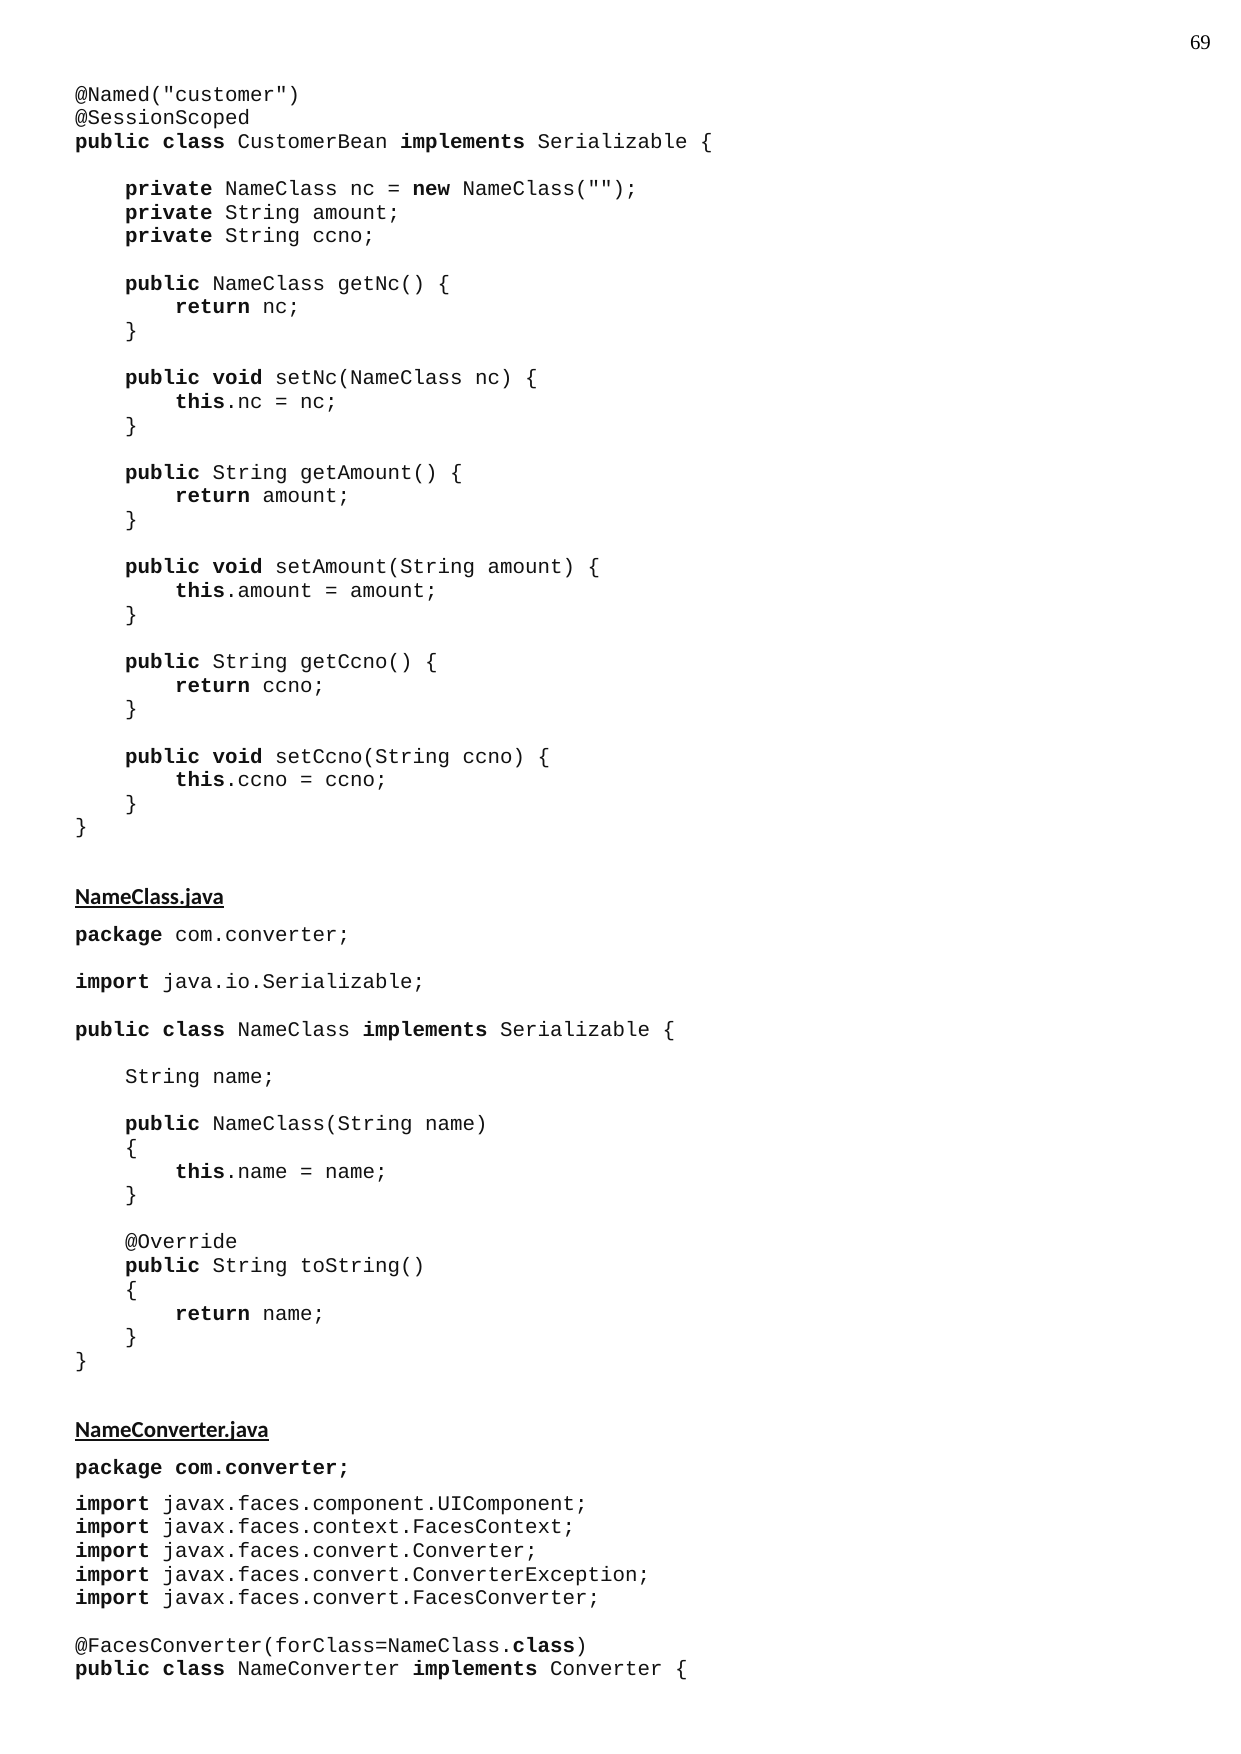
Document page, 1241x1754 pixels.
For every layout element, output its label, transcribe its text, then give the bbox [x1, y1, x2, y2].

text this.ccno = ccno; [75, 769, 1211, 793]
text private NameClass nc = new NameClass(""); [75, 178, 1211, 202]
text public NameClass getNc() { [75, 273, 1211, 296]
text @Named("customer") [75, 83, 1211, 107]
text return ccno; [75, 675, 1211, 698]
text return name; [75, 1302, 1211, 1326]
text @Override [75, 1232, 1211, 1255]
text public String toString() [75, 1255, 1211, 1279]
text NameClass.java [75, 882, 1211, 910]
text @FacesConverter(forClass=NameClass.class) [75, 1635, 1211, 1658]
text } [75, 1326, 1211, 1350]
text public String getAmount() { [75, 462, 1211, 486]
text return nc; [75, 296, 1211, 320]
text package com.converter; [75, 1457, 1211, 1481]
text this.name = name; [75, 1161, 1211, 1184]
text this.nc = nc; [75, 391, 1211, 414]
text this.amount = amount; [75, 580, 1211, 604]
text import javax.faces.convert.Converter; [75, 1540, 1211, 1564]
text } [75, 414, 1211, 438]
text import javax.faces.convert.ConverterException; [75, 1564, 1211, 1587]
text } [75, 1184, 1211, 1208]
text NameConverter.java [75, 1415, 1211, 1443]
text { [75, 1279, 1211, 1302]
text private String amount; [75, 202, 1211, 225]
text package com.converter; [75, 924, 1211, 948]
text } [75, 604, 1211, 627]
text public NameClass(String name) [75, 1113, 1211, 1137]
text } [75, 817, 1211, 840]
text @SessionScoped [75, 107, 1211, 131]
text public void setCcno(String ccno) { [75, 746, 1211, 769]
text } [75, 698, 1211, 722]
text import javax.faces.convert.FacesConverter; [75, 1587, 1211, 1611]
text } [75, 1350, 1211, 1373]
text public String getCcno() { [75, 651, 1211, 675]
text public void setAmount(String amount) { [75, 556, 1211, 580]
text String name; [75, 1066, 1211, 1090]
text } [75, 793, 1211, 817]
text return amount; [75, 486, 1211, 509]
text import javax.faces.component.UIComponent; [75, 1493, 1211, 1516]
text import javax.faces.context.FacesContext; [75, 1516, 1211, 1540]
text } [75, 320, 1211, 344]
text } [75, 509, 1211, 533]
text public class NameClass implements Serializable { [75, 1019, 1211, 1042]
text public void setNc(NameClass nc) { [75, 367, 1211, 391]
text { [75, 1137, 1211, 1161]
text private String ccno; [75, 225, 1211, 249]
text public class NameConverter implements Converter { [75, 1658, 1211, 1682]
text public class CustomerBean implements Serializable { [75, 131, 1211, 154]
text import java.io.Serializable; [75, 971, 1211, 995]
